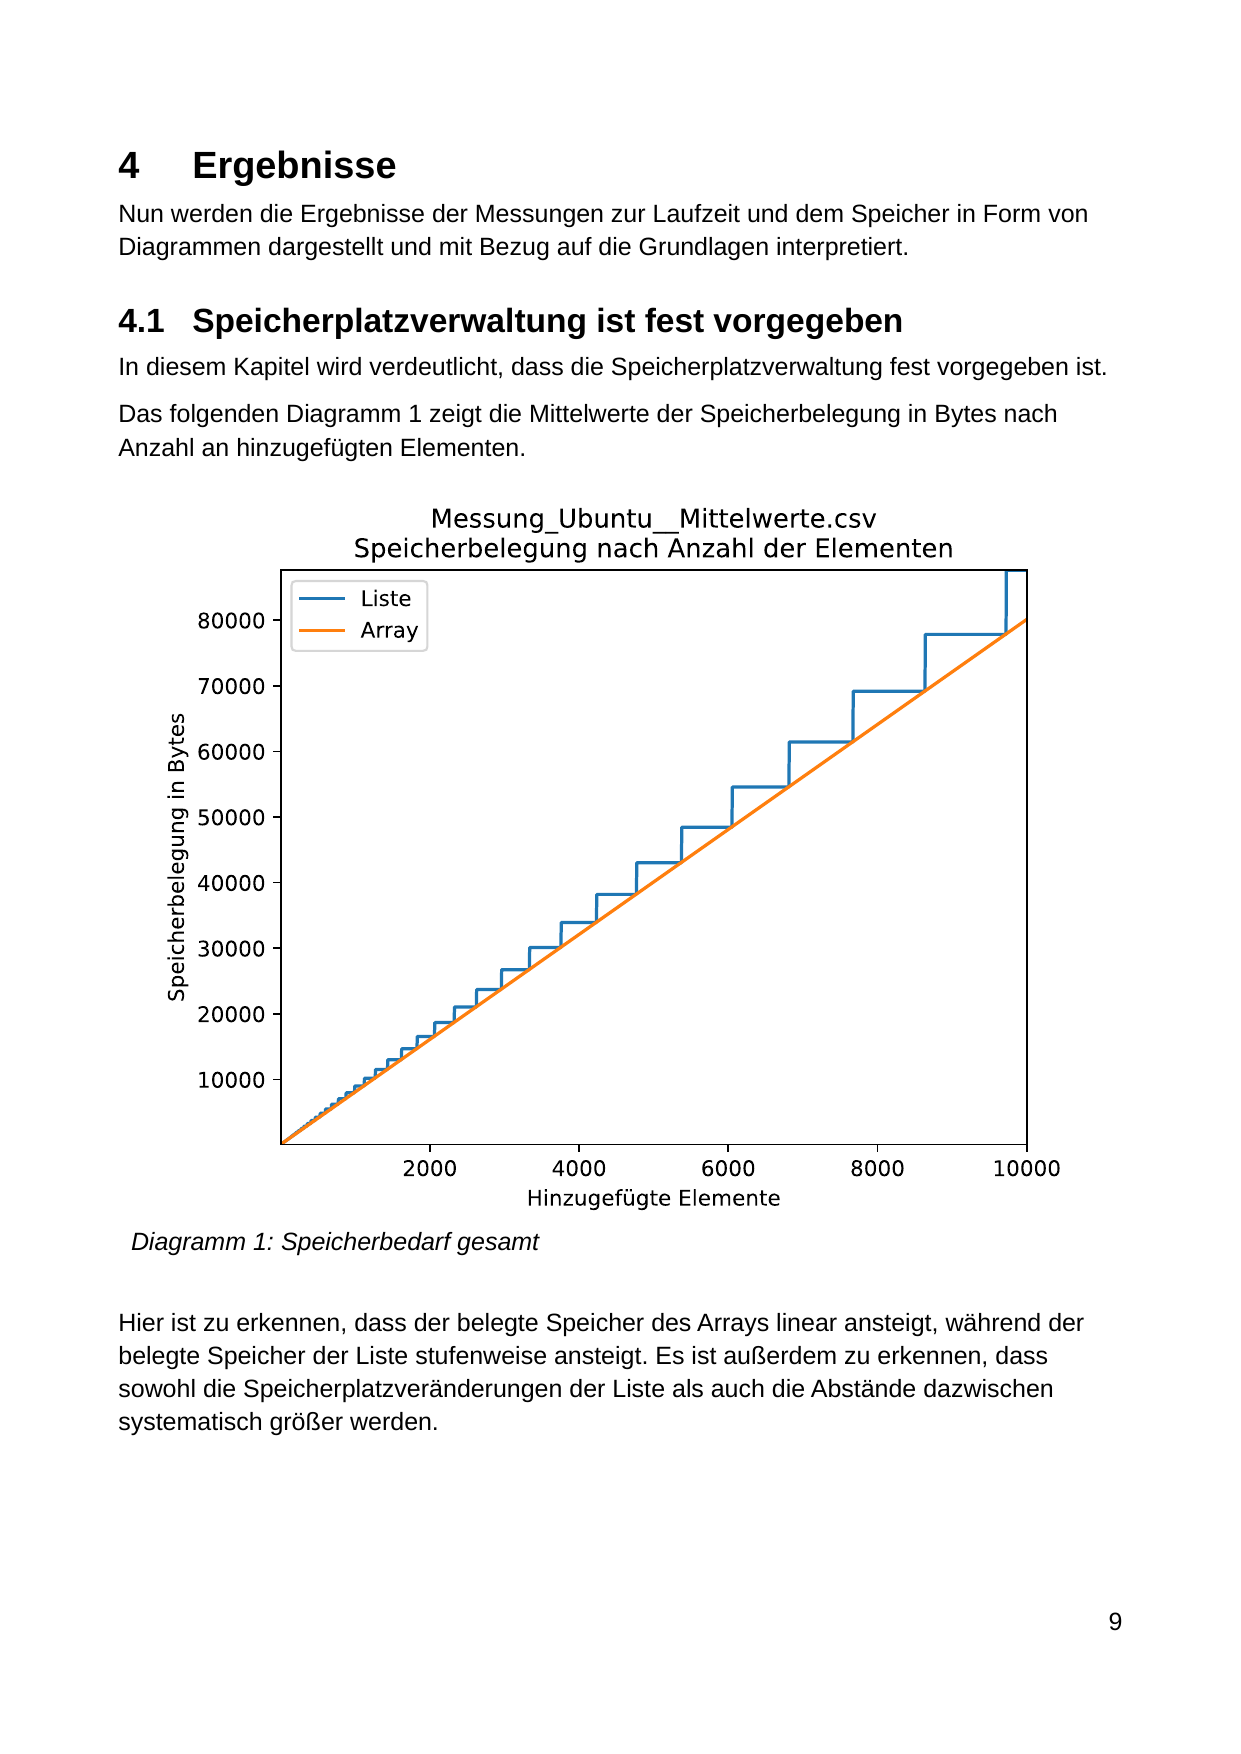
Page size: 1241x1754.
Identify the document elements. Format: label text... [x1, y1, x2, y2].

text Das folgenden Diagramm 1 zeigt die Mittelwerte der Speicherbelegung in Bytes nach Anzahl an hinzugefügten Elementen. [118, 399, 1122, 461]
text Diagramm 1: Speicherbedarf gesamt [131, 492, 1127, 1256]
text Hier ist zu erkennen, dass der belegte Speicher des Arrays linear ansteigt, während der belegte Speicher der Liste stufenweise ansteigt. Es ist außerdem zu erkennen, dass sowohl die Speicherplatzveränderungen der Liste als auch die Abstände dazwischen systematisch größer werden. [118, 1308, 1122, 1436]
subtitle 4 Ergebnisse [118, 143, 1122, 187]
subtitle 4.1 Speicherplatzverwaltung ist fest vorgegeben [118, 301, 1122, 339]
text Nun werden die Ergebnisse der Messungen zur Laufzeit und dem Speicher in Form von Diagrammen dargestellt und mit Bezug auf die Grundlagen interpretiert. [118, 199, 1122, 261]
text In diesem Kapitel wird verdeutlicht, dass die Speicherplatzverwaltung fest vorgegeben ist. [118, 352, 1122, 381]
